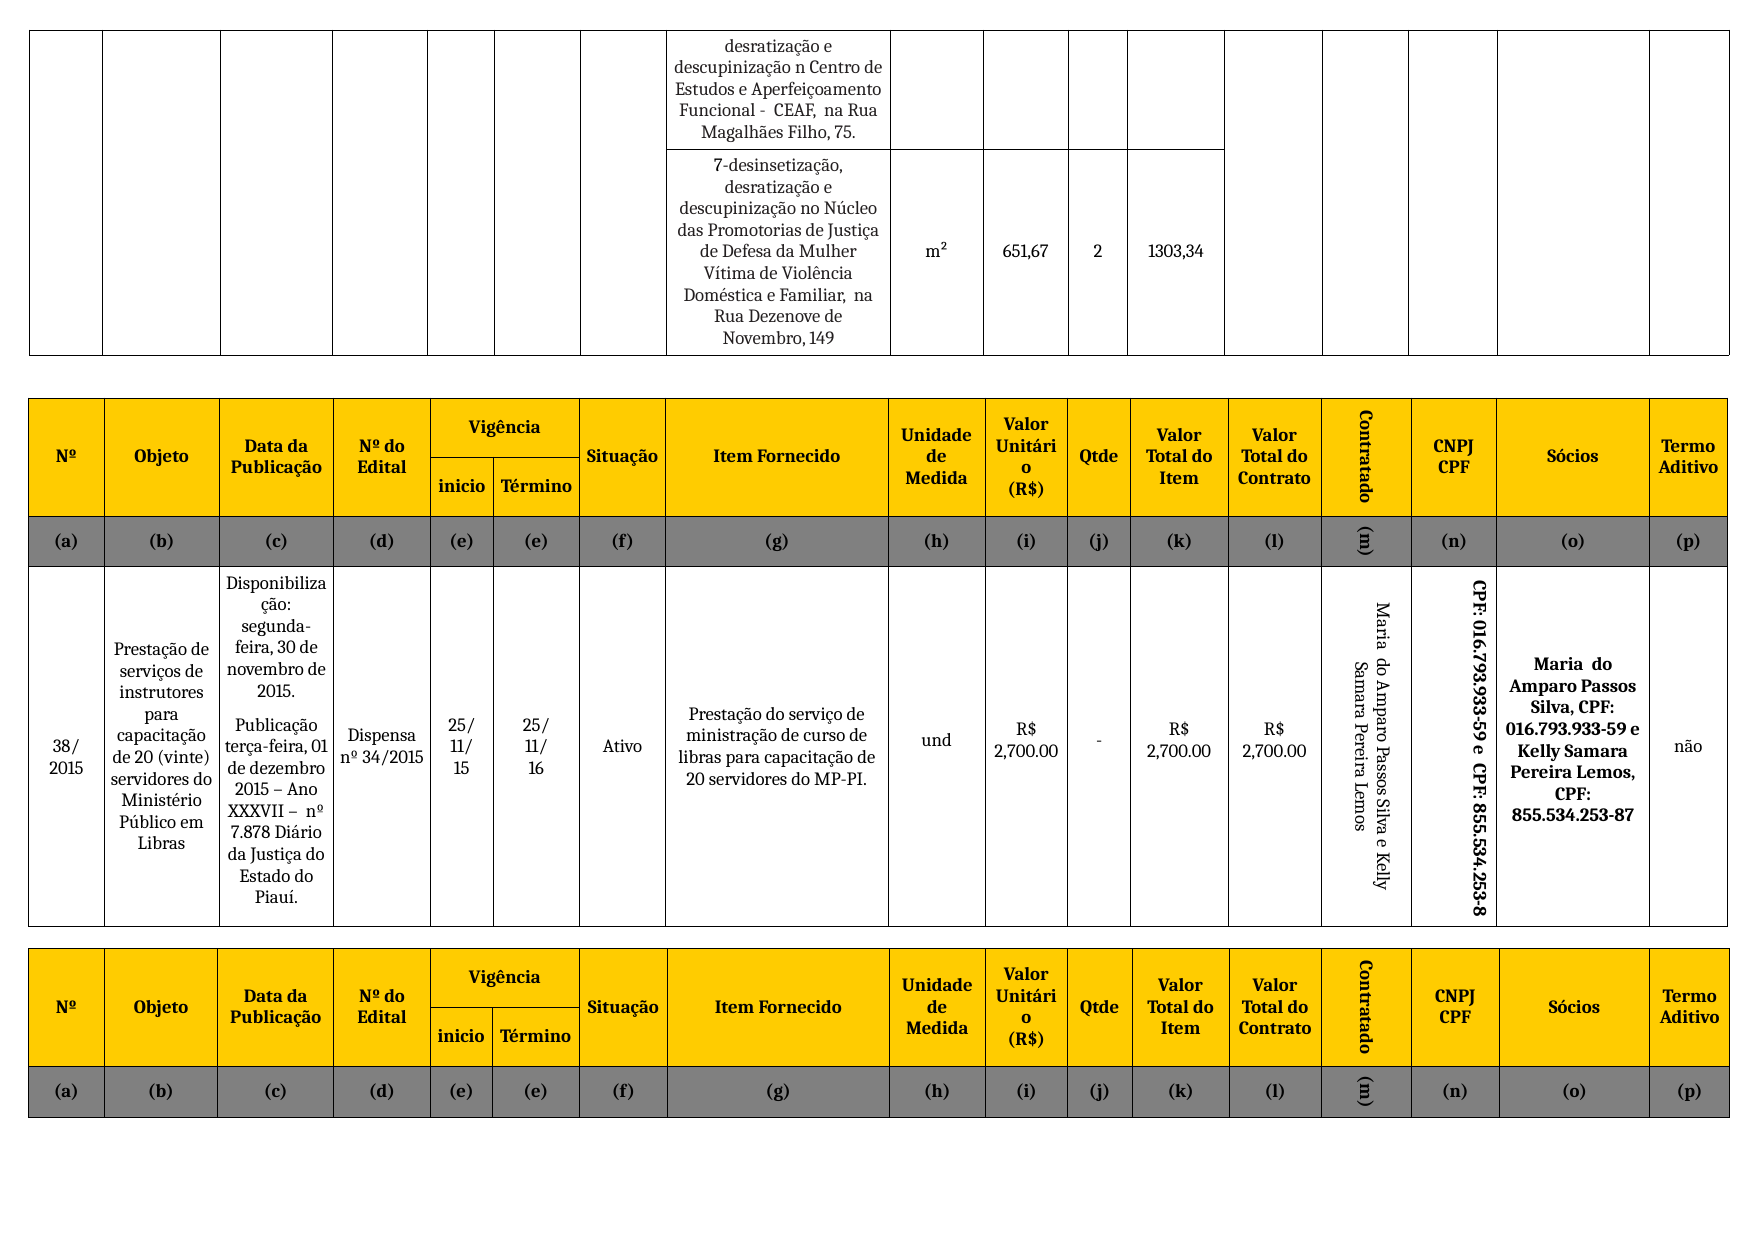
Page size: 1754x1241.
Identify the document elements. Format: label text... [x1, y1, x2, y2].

table_cell [333, 31, 427, 354]
table_header Data da Publicação [218, 949, 333, 1066]
table_cell - [1068, 567, 1130, 926]
table_cell [1128, 31, 1224, 149]
table_cell (d) [334, 1067, 430, 1117]
table_cell (c) [218, 1067, 333, 1117]
table_header Termo Aditivo [1650, 949, 1729, 1066]
table_header CNPJ CPF [1412, 399, 1496, 516]
table_cell (p) [1650, 1067, 1729, 1117]
table_cell Prestação de serviços de instrutores para capacitação de 20 (vinte) servidores do Ministério Público em Libras [105, 567, 219, 926]
table_cell inicio [431, 458, 493, 516]
table_cell Prestação do serviço de ministração de curso de libras para capacitação de 20 servidores do MP-PI. [666, 567, 888, 926]
table_cell Disponibilização: segunda-feira, 30 de novembro de 2015. Publicação terça-feira, 01 de dezembro 2015 – Ano XXXVII – nº 7.878 Diário da Justiça do Estado do Piauí. [220, 567, 333, 926]
table_cell desratização e descupinização n Centro de Estudos e Aperfeiçoamento Funcional - CEAF, na Rua Magalhães Filho, 75. [667, 31, 890, 149]
table_cell (b) [105, 1067, 217, 1117]
table_header Objeto [105, 399, 219, 516]
table_header Situação [580, 949, 667, 1066]
table_cell (m) [1322, 1067, 1411, 1117]
table_header Valor Total do Contrato [1230, 949, 1321, 1066]
table_header Nº [29, 399, 104, 516]
table_header Nº do Edital [334, 949, 430, 1066]
table_cell (o) [1500, 1067, 1649, 1117]
table_cell (n) [1412, 517, 1496, 566]
table_cell [103, 31, 220, 354]
table_cell (i) [986, 1067, 1067, 1117]
table_header Termo Aditivo [1650, 399, 1727, 516]
table_cell (b) [105, 517, 219, 566]
table_cell [221, 31, 332, 354]
table_header CNPJ CPF [1412, 949, 1499, 1066]
table_cell (g) [666, 517, 888, 566]
table_cell (a) [29, 1067, 104, 1117]
table_cell R$ 2.700,00 [1229, 567, 1321, 926]
table_cell 25/ 11/ 16 [494, 567, 579, 926]
table_cell não [1650, 567, 1727, 926]
table_header Data da Publicação [220, 399, 333, 516]
table_cell (h) [889, 517, 985, 566]
table_cell und [889, 567, 985, 926]
table_cell (e) [494, 517, 579, 566]
table_header Vigência [431, 399, 579, 457]
table_cell (g) [668, 1067, 889, 1117]
table_cell Maria do Amparo Passos Silva, CPF: 016.793.933-59 e Kelly Samara Pereira Lemos, CPF: 855.534.253-87 [1497, 567, 1649, 926]
table_cell [891, 31, 983, 149]
table_cell [1225, 31, 1322, 354]
table_cell (e) [493, 1067, 579, 1117]
table_header Vigência [431, 949, 579, 1007]
table_cell 7-desinsetização, desratização e descupinização no Núcleo das Promotorias de Justiça de Defesa da Mulher Vítima de Violência Doméstica e Familiar, na Rua Dezenove de Novembro, 149 [667, 150, 890, 354]
table_cell Dispensa nº 34/2015 [334, 567, 430, 926]
table_cell 2 [1069, 150, 1127, 354]
table_cell (h) [890, 1067, 985, 1117]
table_header Valor Total do Item [1131, 399, 1228, 516]
table_cell R$ 2.700,00 [986, 567, 1067, 926]
table_cell m² [891, 150, 983, 354]
table_cell [495, 31, 580, 354]
table_cell 651,67 [984, 150, 1068, 354]
table_header Qtde [1068, 949, 1132, 1066]
table_cell (e) [431, 1067, 492, 1117]
table_header Unidade de Medida [889, 399, 985, 516]
table_cell [30, 31, 102, 354]
table_header Objeto [105, 949, 217, 1066]
table_cell (f) [580, 1067, 667, 1117]
table_cell (l) [1230, 1067, 1321, 1117]
table_cell (p) [1650, 517, 1727, 566]
table_cell (a) [29, 517, 104, 566]
table_cell Término [493, 1008, 579, 1066]
table_cell (i) [986, 517, 1067, 566]
table_cell [1323, 31, 1408, 354]
table_header Sócios [1497, 399, 1649, 516]
table_cell Ativo [580, 567, 665, 926]
table_cell 38/ 2015 [29, 567, 104, 926]
table_cell (j) [1068, 1067, 1132, 1117]
table_cell [1498, 31, 1649, 354]
table_header Item Fornecido [668, 949, 889, 1066]
table_cell (d) [334, 517, 430, 566]
table_header Valor Total do Item [1133, 949, 1229, 1066]
table_cell 1303,34 [1128, 150, 1224, 354]
table_cell (k) [1131, 517, 1228, 566]
table_cell 25/ 11/ 15 [431, 567, 493, 926]
table_header Situação [580, 399, 665, 516]
table_header Sócios [1500, 949, 1649, 1066]
table_header Contratado [1322, 949, 1411, 1066]
table_header Unidade de Medida [890, 949, 985, 1066]
table_cell Término [494, 458, 579, 516]
table_header Valor Total do Contrato [1229, 399, 1321, 516]
table_cell (k) [1133, 1067, 1229, 1117]
table_header Qtde [1068, 399, 1130, 516]
table_cell [428, 31, 494, 354]
table_header Valor Unitário (R$) [986, 949, 1067, 1066]
table_cell (m) [1322, 517, 1411, 566]
table_cell inicio [431, 1008, 492, 1066]
table_header Valor Unitário (R$) [986, 399, 1067, 516]
table_cell (j) [1068, 517, 1130, 566]
table_cell (e) [431, 517, 493, 566]
table_header Contratado [1322, 399, 1411, 516]
table_cell R$ 2.700,00 [1131, 567, 1228, 926]
table_cell (f) [580, 517, 665, 566]
table_cell (l) [1229, 517, 1321, 566]
table_header Nº [29, 949, 104, 1066]
table_cell (c) [220, 517, 333, 566]
table_cell CPF: 016.793.933-59 e CPF: 855.534.253-8 [1412, 567, 1496, 926]
table_cell [1409, 31, 1497, 354]
table_cell [984, 31, 1068, 149]
table_cell (o) [1497, 517, 1649, 566]
table_cell (n) [1412, 1067, 1499, 1117]
table_header Nº do Edital [334, 399, 430, 516]
table_cell [581, 31, 666, 354]
table_cell [1069, 31, 1127, 149]
table_header Item Fornecido [666, 399, 888, 516]
table_cell [1650, 31, 1729, 354]
table_cell Maria do Amparo Passos Silva e Kelly Samara Pereira Lemos [1322, 567, 1411, 926]
